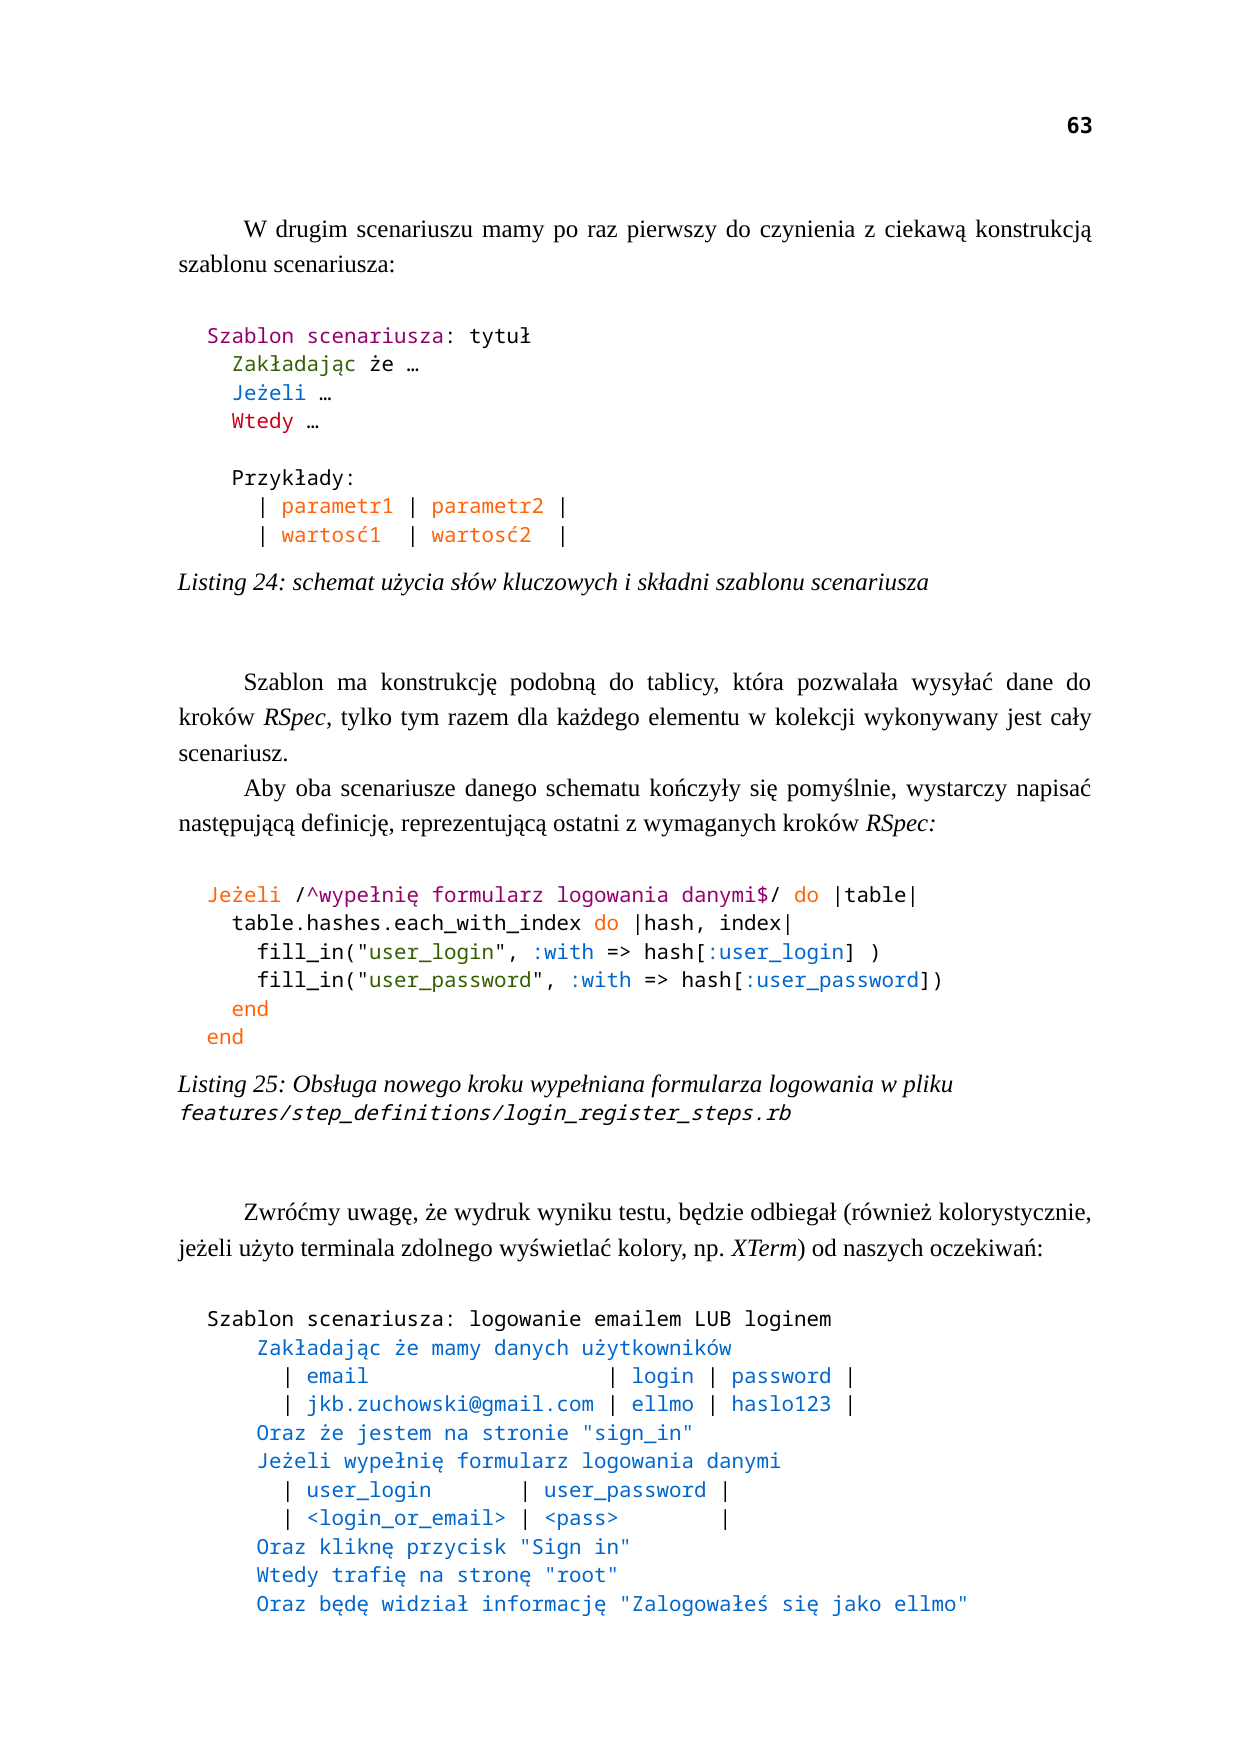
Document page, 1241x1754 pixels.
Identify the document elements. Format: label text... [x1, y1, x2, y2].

text W drugim scenariuszu mamy po raz pierwszy do czynienia z ciekawą konstrukcją szablonu scenariusza: [178, 209, 1093, 280]
list Listing 25: Obsługa nowego kroku wypełniana formularza logowania w pliku features/step_definitions/login_register_steps.rb [177, 1069, 1093, 1126]
table_header Szablon scenariusza: tytuł Zakładając że … Jeżeli … Wtedy … Przykłady: | parametr1 | parametr2 | | wartosć1 | wartosć2 | [177, 315, 1093, 554]
list Listing 24: schemat użycia słów kluczowych i składni szablonu scenariusza [177, 567, 1093, 596]
text Aby oba scenariusze danego schematu kończyły się pomyślnie, wystarczy napisać następującą definicję, reprezentującą ostatni z wymaganych kroków RSpec: [178, 768, 1093, 839]
text Szablon ma konstrukcję podobną do tablicy, która pozwalała wysyłać dane do kroków RSpec, tylko tym razem dla każdego elementu w kolekcji wykonywany jest cały scenariusz. [178, 662, 1093, 768]
table_header Jeżeli /^wypełnię formularz logowania danymi$/ do |table| table.hashes.each_with_index do |hash, index| fill_in("user_login", :with => hash[:user_login] ) fill_in("user_password", :with => hash[:user_password]) end end [177, 874, 1093, 1056]
text Zwróćmy uwagę, że wydruk wyniku testu, będzie odbiegał (również kolorystycznie, jeżeli użyto terminala zdolnego wyświetlać kolory, np. XTerm) od naszych oczekiwań: [178, 1192, 1093, 1263]
table_header Szablon scenariusza: logowanie emailem LUB loginem Zakładając że mamy danych użytkowników | email | login | password | | jkb.zuchowski@gmail.com | ellmo | haslo123 | Oraz że jestem na stronie "sign_in" Jeżeli wypełnię formularz logowania danymi | user_login | user_password | | <login_or_email> | <pass> | Oraz kliknę przycisk "Sign in" Wtedy trafię na stronę "root" Oraz będę widział informację "Zalogowałeś się jako ellmo" [177, 1299, 1093, 1623]
